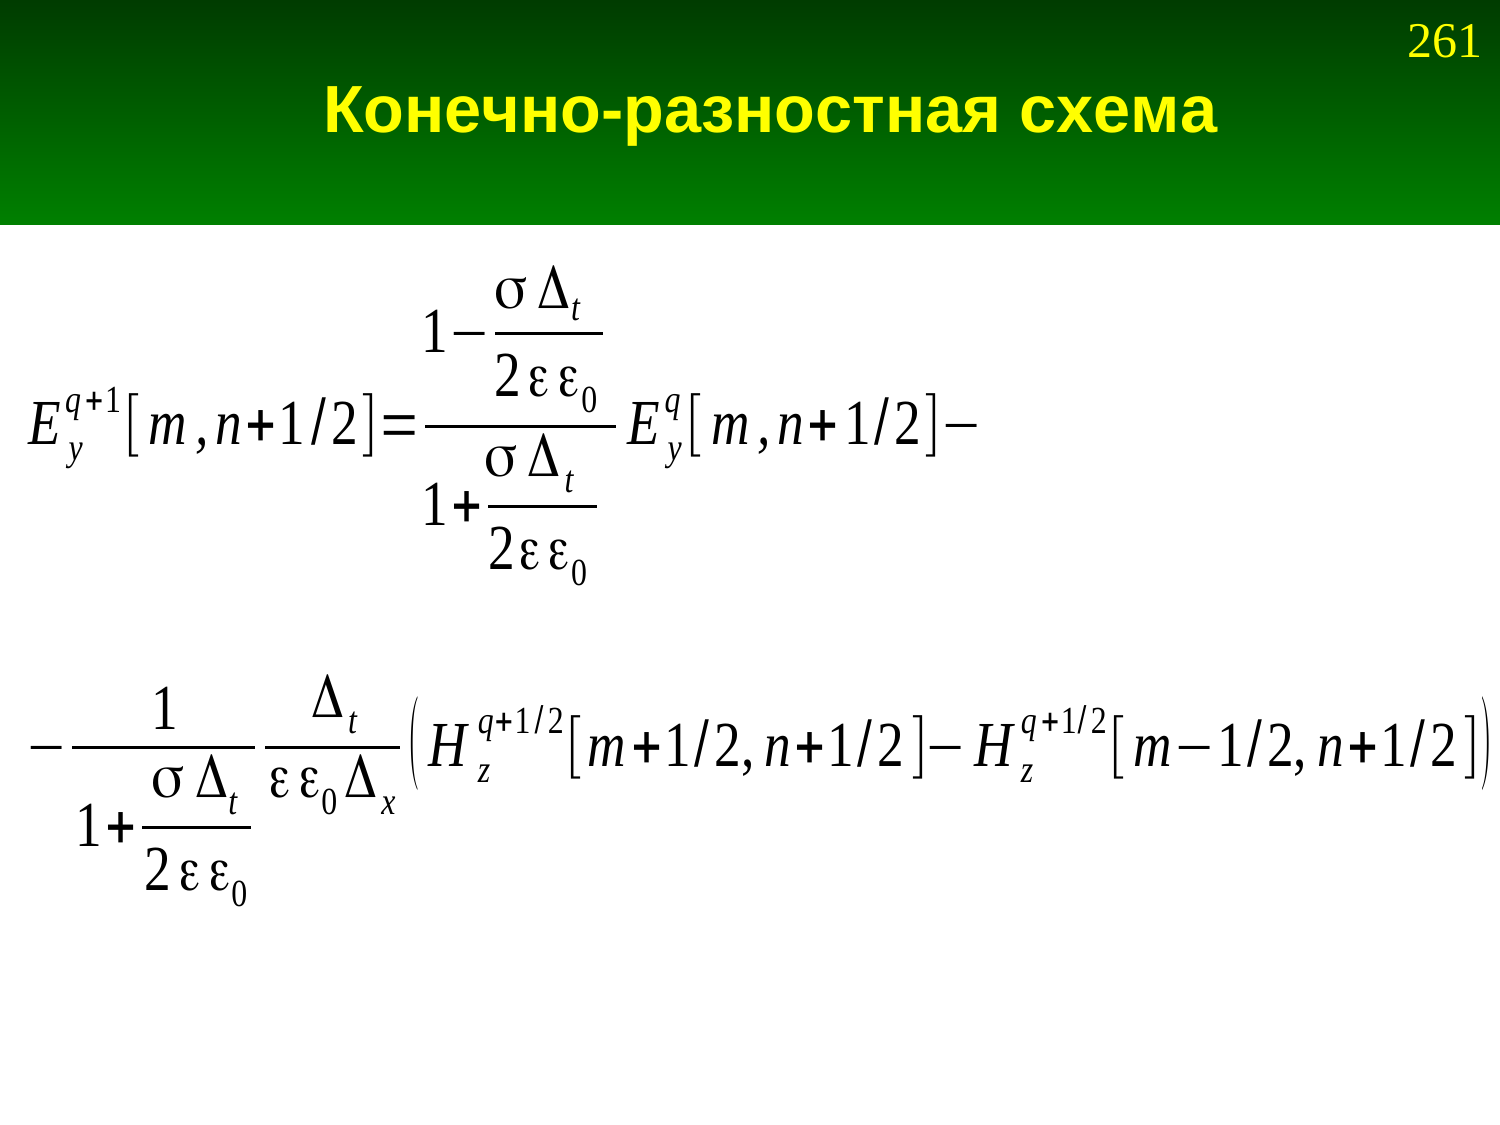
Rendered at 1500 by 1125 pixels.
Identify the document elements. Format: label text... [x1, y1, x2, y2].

chart [11, 259, 1500, 914]
title Конечно-разностная схема [100, 7, 1441, 204]
